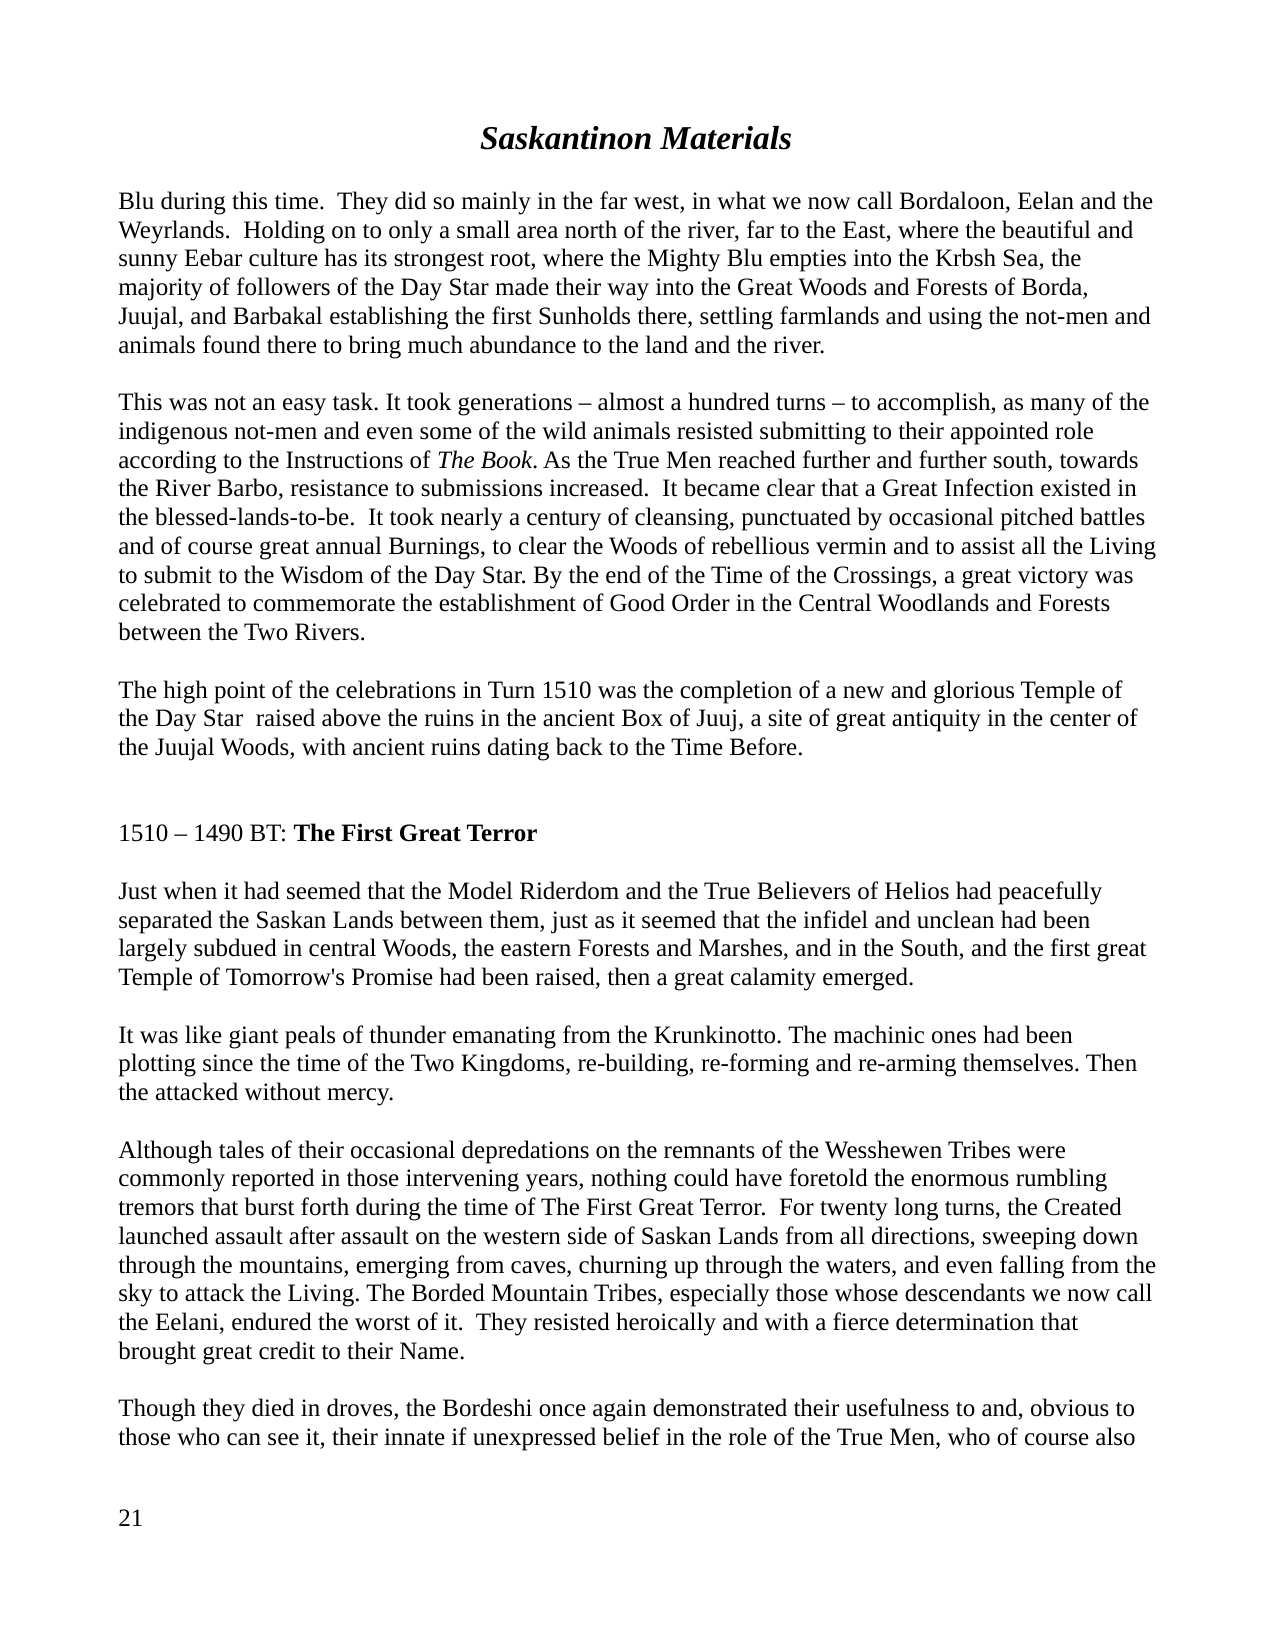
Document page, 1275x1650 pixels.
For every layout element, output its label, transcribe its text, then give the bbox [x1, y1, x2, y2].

text Though they died in droves, the Bordeshi once again demonstrated their usefulness to and, obvious to those who can see it, their innate if unexpressed belief in the role of the True Men, who of course also [118, 1393, 1157, 1451]
text Blu during this time. They did so mainly in the far west, in what we now call Bordaloon, Eelan and the Weyrlands. Holding on to only a small area north of the river, far to the East, where the beautiful and sunny Eebar culture has its strongest root, where the Mighty Blu empties into the Krbsh Sea, the majority of followers of the Day Star made their way into the Great Woods and Forests of Borda, Juujal, and Barbakal establishing the first Sunholds there, settling farmlands and using the not-men and animals found there to bring much abundance to the land and the river. [118, 186, 1157, 358]
text Although tales of their occasional depredations on the remnants of the Wesshewen Tribes were commonly reported in those intervening years, nothing could have foretold the enormous rumbling tremors that burst forth during the time of The First Great Terror. For twenty long turns, the Created launched assault after assault on the western side of Saskan Lands from all directions, sweeping down through the mountains, emerging from caves, churning up through the waters, and even falling from the sky to attack the Living. The Borded Mountain Tribes, especially those whose descendants we now call the Eelani, endured the worst of it. They resisted heroically and with a fierce determination that brought great credit to their Name. [118, 1135, 1157, 1365]
text Just when it had seemed that the Model Riderdom and the True Believers of Helios had peacefully separated the Saskan Lands between them, just as it seemed that the infidel and unclean had been largely subdued in central Woods, the eastern Forests and Marshes, and in the South, and the first great Temple of Tomorrow's Promise had been raised, then a great calamity emerged. [118, 876, 1157, 991]
text 1510 – 1490 BT: The First Great Terror [118, 818, 1157, 847]
text It was like giant peals of thunder emanating from the Krunkinotto. The machinic ones had been plotting since the time of the Two Kingdoms, re-building, re-forming and re-arming themselves. Then the attacked without mercy. [118, 1020, 1157, 1106]
text The high point of the celebrations in Turn 1510 was the completion of a new and glorious Temple of the Day Star raised above the ruins in the ancient Box of Juuj, a site of great antiquity in the center of the Juujal Woods, with ancient ruins dating back to the Time Before. [118, 675, 1157, 761]
text This was not an easy task. It took generations – almost a hundred turns – to accomplish, as many of the indigenous not-men and even some of the wild animals resisted submitting to their appointed role according to the Instructions of The Book. As the True Men reached further and further south, towards the River Barbo, resistance to submissions increased. It became clear that a Great Infection existed in the blessed-lands-to-be. It took nearly a century of cleansing, punctuated by occasional pitched battles and of course great annual Burnings, to clear the Woods of rebellious vermin and to assist all the Living to submit to the Wisdom of the Day Star. By the end of the Time of the Crossings, a great victory was celebrated to commemorate the establishment of Good Order in the Central Woodlands and Forests between the Two Rivers. [118, 387, 1157, 646]
